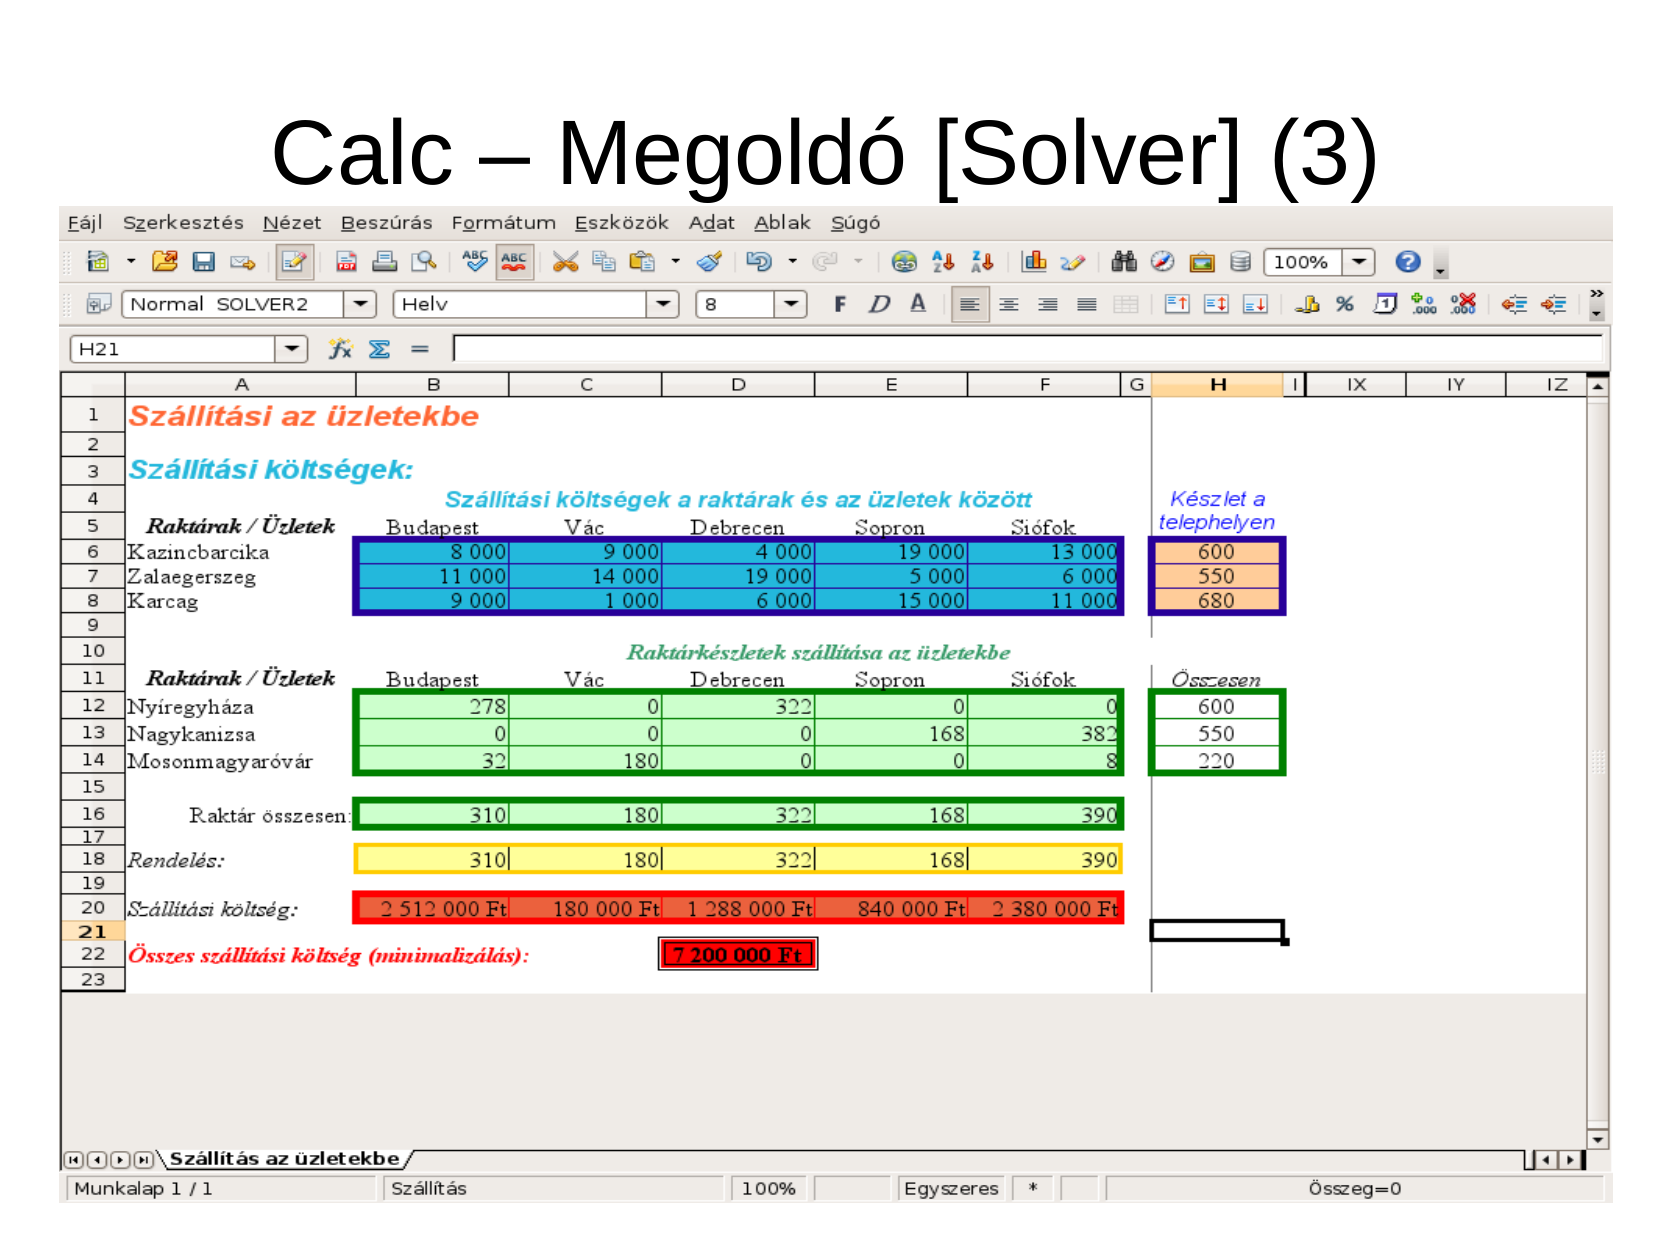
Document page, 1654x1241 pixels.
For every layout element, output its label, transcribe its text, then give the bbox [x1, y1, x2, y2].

picture [59, 206, 1613, 1203]
title Calc – Megoldó [Solver] (3) [82, 56, 1571, 250]
